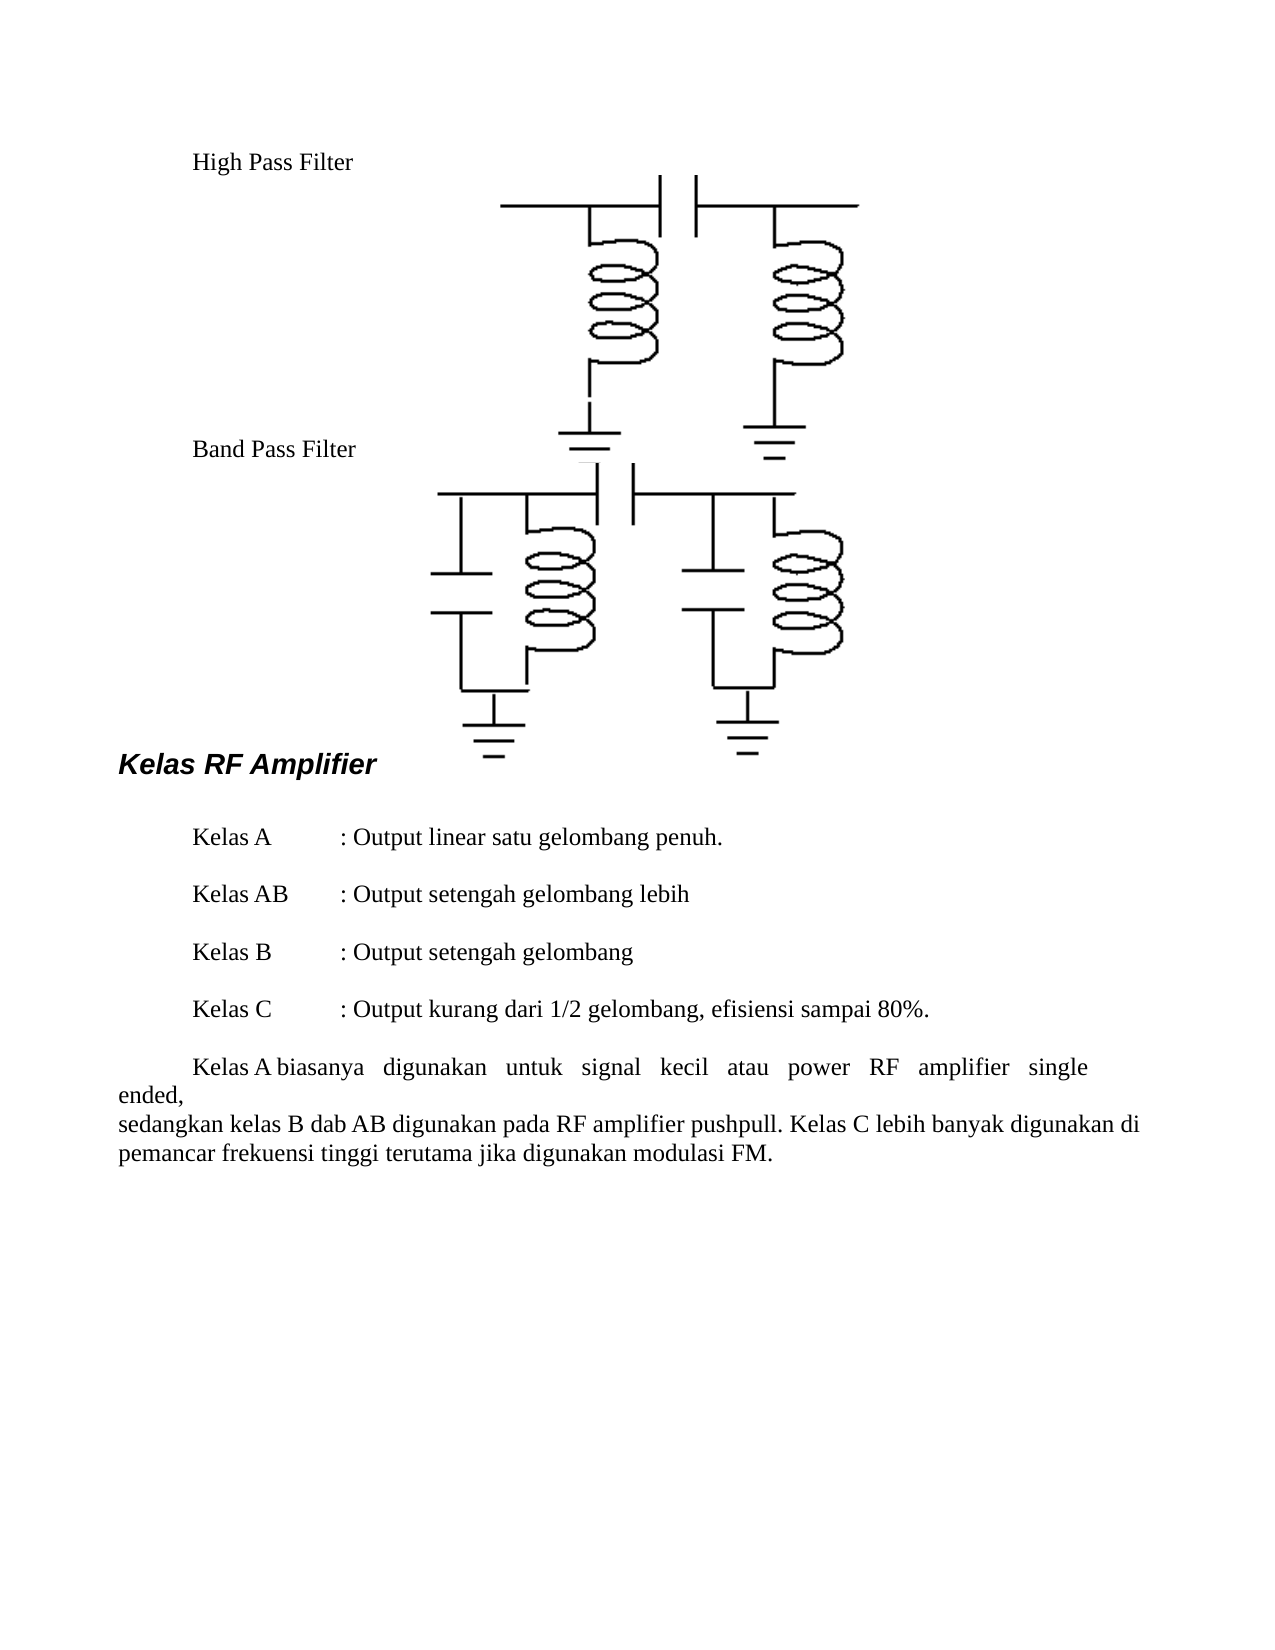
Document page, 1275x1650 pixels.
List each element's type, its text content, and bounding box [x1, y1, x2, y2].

text Kelas A biasanya digunakan untuk signal kecil atau power RF amplifier single ended, [118, 1052, 1157, 1109]
text sedangkan kelas B dab AB digunakan pada RF amplifier push­pull. Kelas C lebih banyak digunakan di pemancar frekuensi tinggi terutama jika digunakan modulasi FM. [118, 1109, 1157, 1167]
text Kelas AB : Output setengah gelombang lebih [118, 879, 1157, 908]
text Band Pass Filter [118, 434, 499, 463]
subtitle Kelas RF Amplifier [118, 747, 1157, 780]
text Kelas B : Output setengah gelombang [118, 937, 1157, 965]
text Kelas A : Output linear satu gelombang penuh. [118, 822, 1157, 850]
text Kelas C : Output kurang dari 1/2 gelombang, efisiensi sampai 80%. [118, 994, 1157, 1023]
text [861, 434, 1157, 463]
text High Pass Filter [118, 147, 1157, 176]
picture [430, 175, 861, 760]
